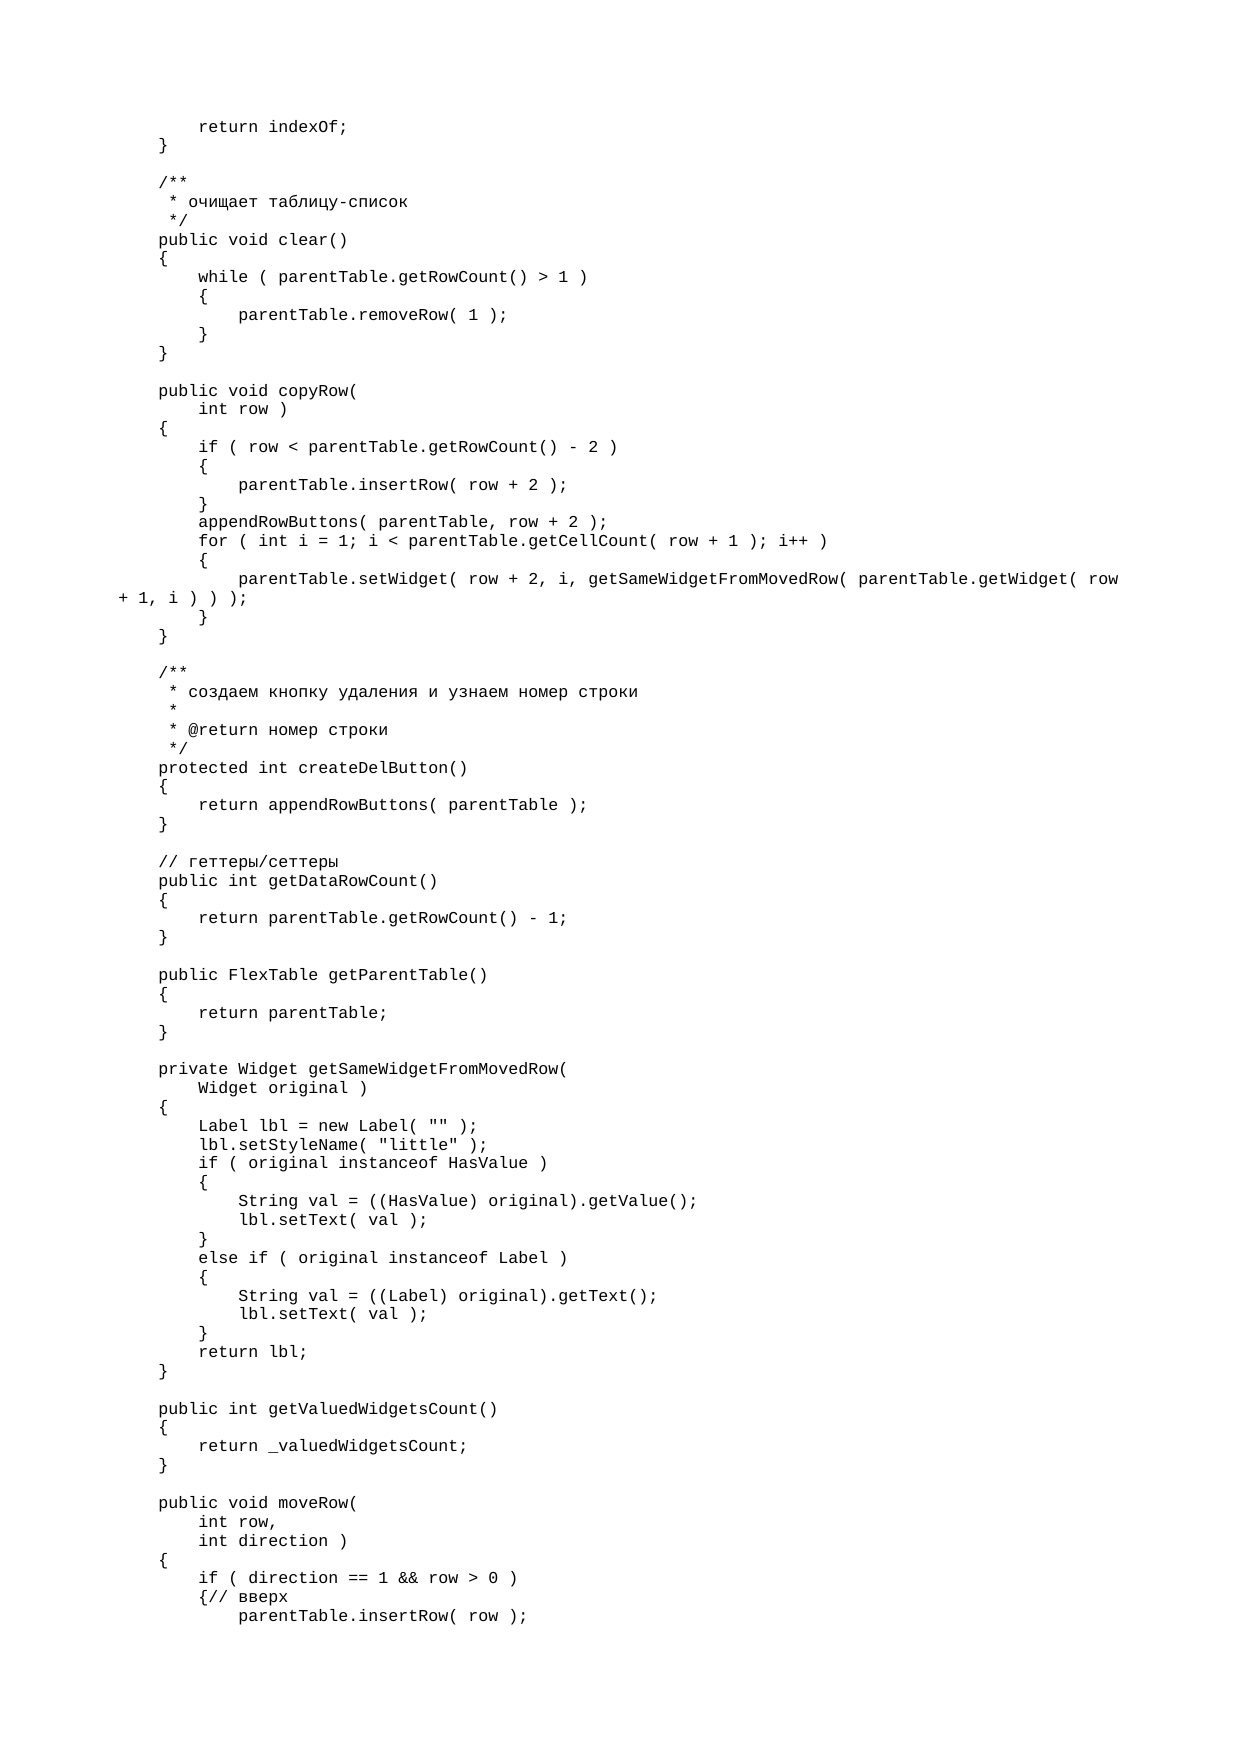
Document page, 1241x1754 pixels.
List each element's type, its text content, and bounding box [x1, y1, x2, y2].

text { [118, 1419, 1122, 1438]
text private Widget getSameWidgetFromMovedRow( [118, 1061, 1122, 1080]
text if ( direction == 1 && row > 0 ) [118, 1570, 1122, 1589]
text { [118, 1268, 1122, 1287]
text appendRowButtons( parentTable, row + 2 ); [118, 514, 1122, 533]
text public void clear() [118, 231, 1122, 250]
text else if ( original instanceof Label ) [118, 1249, 1122, 1268]
text parentTable.removeRow( 1 ); [118, 307, 1122, 326]
text lbl.setText( val ); [118, 1212, 1122, 1231]
text * создаем кнопку удаления и узнаем номер строки [118, 684, 1122, 703]
text { [118, 457, 1122, 476]
text parentTable.insertRow( row ); [118, 1608, 1122, 1626]
text { [118, 250, 1122, 269]
text { [118, 891, 1122, 910]
text {// вверх [118, 1589, 1122, 1608]
text /** [118, 175, 1122, 193]
text String val = ((Label) original).getText(); [118, 1287, 1122, 1306]
text { [118, 985, 1122, 1004]
text } [118, 495, 1122, 514]
text public void moveRow( [118, 1494, 1122, 1513]
text { [118, 288, 1122, 307]
text { [118, 1098, 1122, 1117]
text if ( row < parentTable.getRowCount() - 2 ) [118, 439, 1122, 457]
text } [118, 1325, 1122, 1344]
text * [118, 703, 1122, 721]
text return lbl; [118, 1344, 1122, 1362]
text int row ) [118, 401, 1122, 420]
text int row, [118, 1513, 1122, 1532]
text int direction ) [118, 1532, 1122, 1551]
text */ [118, 212, 1122, 231]
text parentTable.insertRow( row + 2 ); [118, 476, 1122, 495]
text if ( original instanceof HasValue ) [118, 1155, 1122, 1174]
text return _valuedWidgetsCount; [118, 1438, 1122, 1457]
text * @return номер строки [118, 721, 1122, 740]
text { [118, 778, 1122, 797]
text */ [118, 740, 1122, 759]
text { [118, 420, 1122, 439]
text } [118, 929, 1122, 948]
text return parentTable.getRowCount() - 1; [118, 910, 1122, 929]
text Label lbl = new Label( "" ); [118, 1117, 1122, 1136]
text parentTable.setWidget( row + 2, i, getSameWidgetFromMovedRow( parentTable.getWidget( row + 1, i ) ) ); [118, 571, 1122, 608]
text /** [118, 665, 1122, 684]
text public FlexTable getParentTable() [118, 967, 1122, 985]
text public void copyRow( [118, 382, 1122, 401]
text } [118, 1023, 1122, 1042]
text for ( int i = 1; i < parentTable.getCellCount( row + 1 ); i++ ) [118, 533, 1122, 552]
text } [118, 137, 1122, 156]
text } [118, 816, 1122, 834]
text } [118, 1231, 1122, 1249]
text { [118, 1174, 1122, 1193]
text // геттеры/сеттеры [118, 853, 1122, 872]
text } [118, 1362, 1122, 1381]
text lbl.setStyleName( "little" ); [118, 1136, 1122, 1155]
text return appendRowButtons( parentTable ); [118, 797, 1122, 816]
text lbl.setText( val ); [118, 1306, 1122, 1325]
text String val = ((HasValue) original).getValue(); [118, 1193, 1122, 1212]
text } [118, 326, 1122, 344]
text } [118, 1457, 1122, 1476]
text } [118, 608, 1122, 627]
text } [118, 344, 1122, 363]
text * очищает таблицу-список [118, 193, 1122, 212]
text return parentTable; [118, 1004, 1122, 1023]
text return indexOf; [118, 118, 1122, 137]
text { [118, 552, 1122, 571]
text public int getDataRowCount() [118, 872, 1122, 891]
text Widget original ) [118, 1080, 1122, 1098]
text public int getValuedWidgetsCount() [118, 1400, 1122, 1419]
text { [118, 1551, 1122, 1570]
text while ( parentTable.getRowCount() > 1 ) [118, 269, 1122, 288]
text protected int createDelButton() [118, 759, 1122, 778]
text } [118, 627, 1122, 646]
